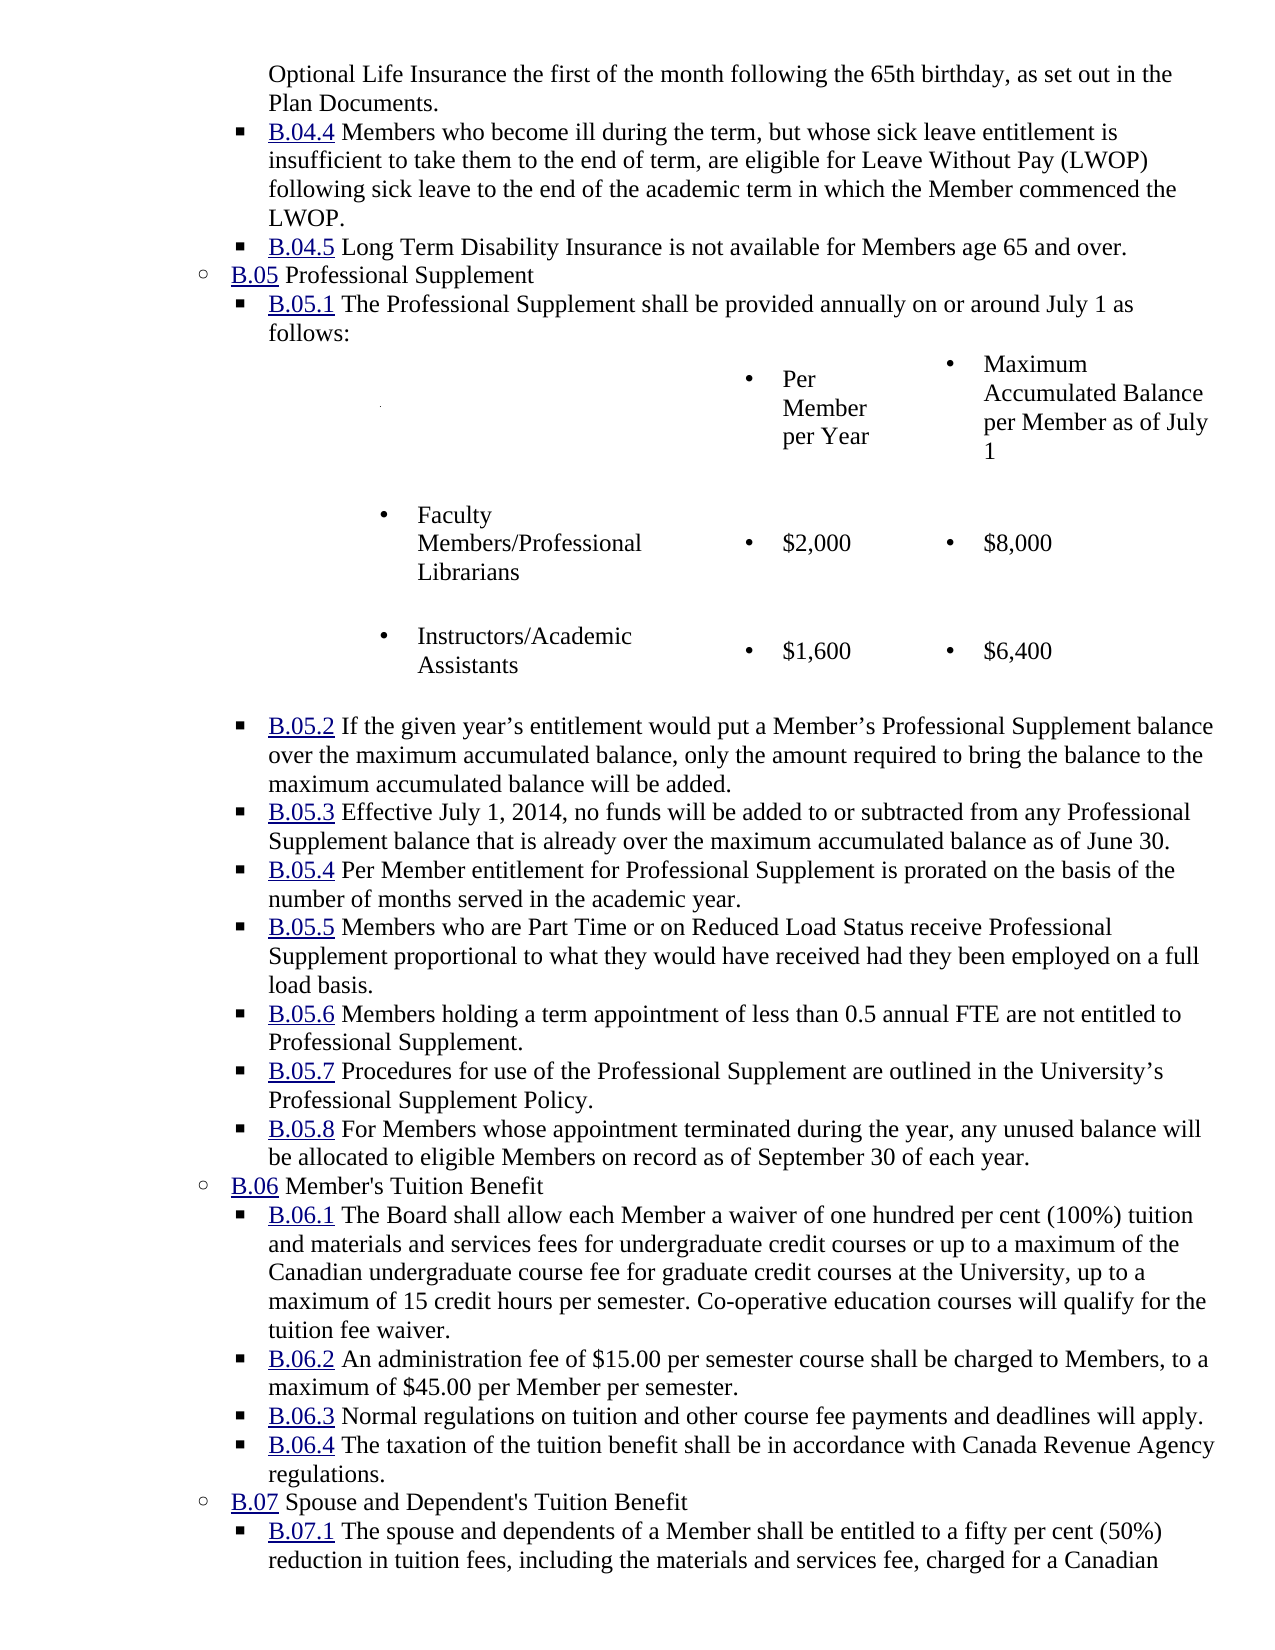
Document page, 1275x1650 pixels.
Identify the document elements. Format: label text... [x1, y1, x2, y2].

list B.04.4 Members who become ill during the term, but whose sick leave entitlement is insufficient to take them to the end of term, are eligible for Leave Without Pay (LWOP) following sick leave to the end of the academic term in which the Member commenced the LWOP. [231, 117, 1216, 232]
list B.06.2 An administration fee of $15.00 per semester course shall be charged to Members, to a maximum of $45.00 per Member per semester. [231, 1344, 1216, 1401]
list B.05.7 Procedures for use of the Professional Supplement are outlined in the University’s Professional Supplement Policy. [231, 1056, 1216, 1114]
table_cell Instructors/Academic Assistants [339, 619, 704, 711]
list B.05 Professional Supplement [193, 260, 1216, 289]
list B.07 Spouse and Dependent's Tuition Benefit [193, 1487, 1216, 1516]
list B.06 Member's Tuition Benefit [193, 1171, 1216, 1200]
list B.06.1 The Board shall allow each Member a waiver of one hundred per cent (100%) tuition and materials and services fees for undergraduate credit courses or up to a maximum of the Canadian undergraduate course fee for graduate credit courses at the University, up to a maximum of 15 credit hours per semester. Co-operative education courses will qualify for the tuition fee waiver. [231, 1200, 1216, 1344]
list B.05.1 The Professional Supplement shall be provided annually on or around July 1 as follows: [231, 289, 1216, 347]
table_cell $1,600 [704, 619, 905, 711]
table_header [339, 347, 704, 497]
list B.05.3 Effective July 1, 2014, no funds will be added to or subtracted from any Professional Supplement balance that is already over the maximum accumulated balance as of June 30. [231, 797, 1216, 855]
list B.06.3 Normal regulations on tuition and other course fee payments and deadlines will apply. [231, 1401, 1216, 1430]
table_cell $2,000 [704, 497, 905, 618]
list B.07.1 The spouse and dependents of a Member shall be entitled to a fifty per cent (50%) reduction in tuition fees, including the materials and services fee, charged for a Canadian [231, 1516, 1216, 1574]
list B.05.8 For Members whose appointment terminated during the year, any unused balance will be allocated to eligible Members on record as of September 30 of each year. [231, 1114, 1216, 1171]
table_cell $6,400 [905, 619, 1216, 711]
list B.06.4 The taxation of the tuition benefit shall be in accordance with Canada Revenue Agency regulations. [231, 1430, 1216, 1487]
list Optional Life Insurance the first of the month following the 65th birthday, as set out in the Plan Documents. [231, 59, 1216, 117]
table_cell $8,000 [905, 497, 1216, 618]
list B.05.4 Per Member entitlement for Professional Supplement is prorated on the basis of the number of months served in the academic year. [231, 855, 1216, 912]
list B.05.2 If the given year’s entitlement would put a Member’s Professional Supplement balance over the maximum accumulated balance, only the amount required to bring the balance to the maximum accumulated balance will be added. [231, 711, 1216, 797]
list B.05.5 Members who are Part Time or on Reduced Load Status receive Professional Supplement proportional to what they would have received had they been employed on a full load basis. [231, 912, 1216, 999]
list B.04.5 Long Term Disability Insurance is not available for Members age 65 and over. [231, 232, 1216, 260]
table_header Per Member per Year [704, 347, 905, 497]
table_cell Faculty Members/Professional Librarians [339, 497, 704, 618]
list B.05.6 Members holding a term appointment of less than 0.5 annual FTE are not entitled to Professional Supplement. [231, 999, 1216, 1056]
table_header Maximum Accumulated Balance per Member as of July 1 [905, 347, 1216, 497]
